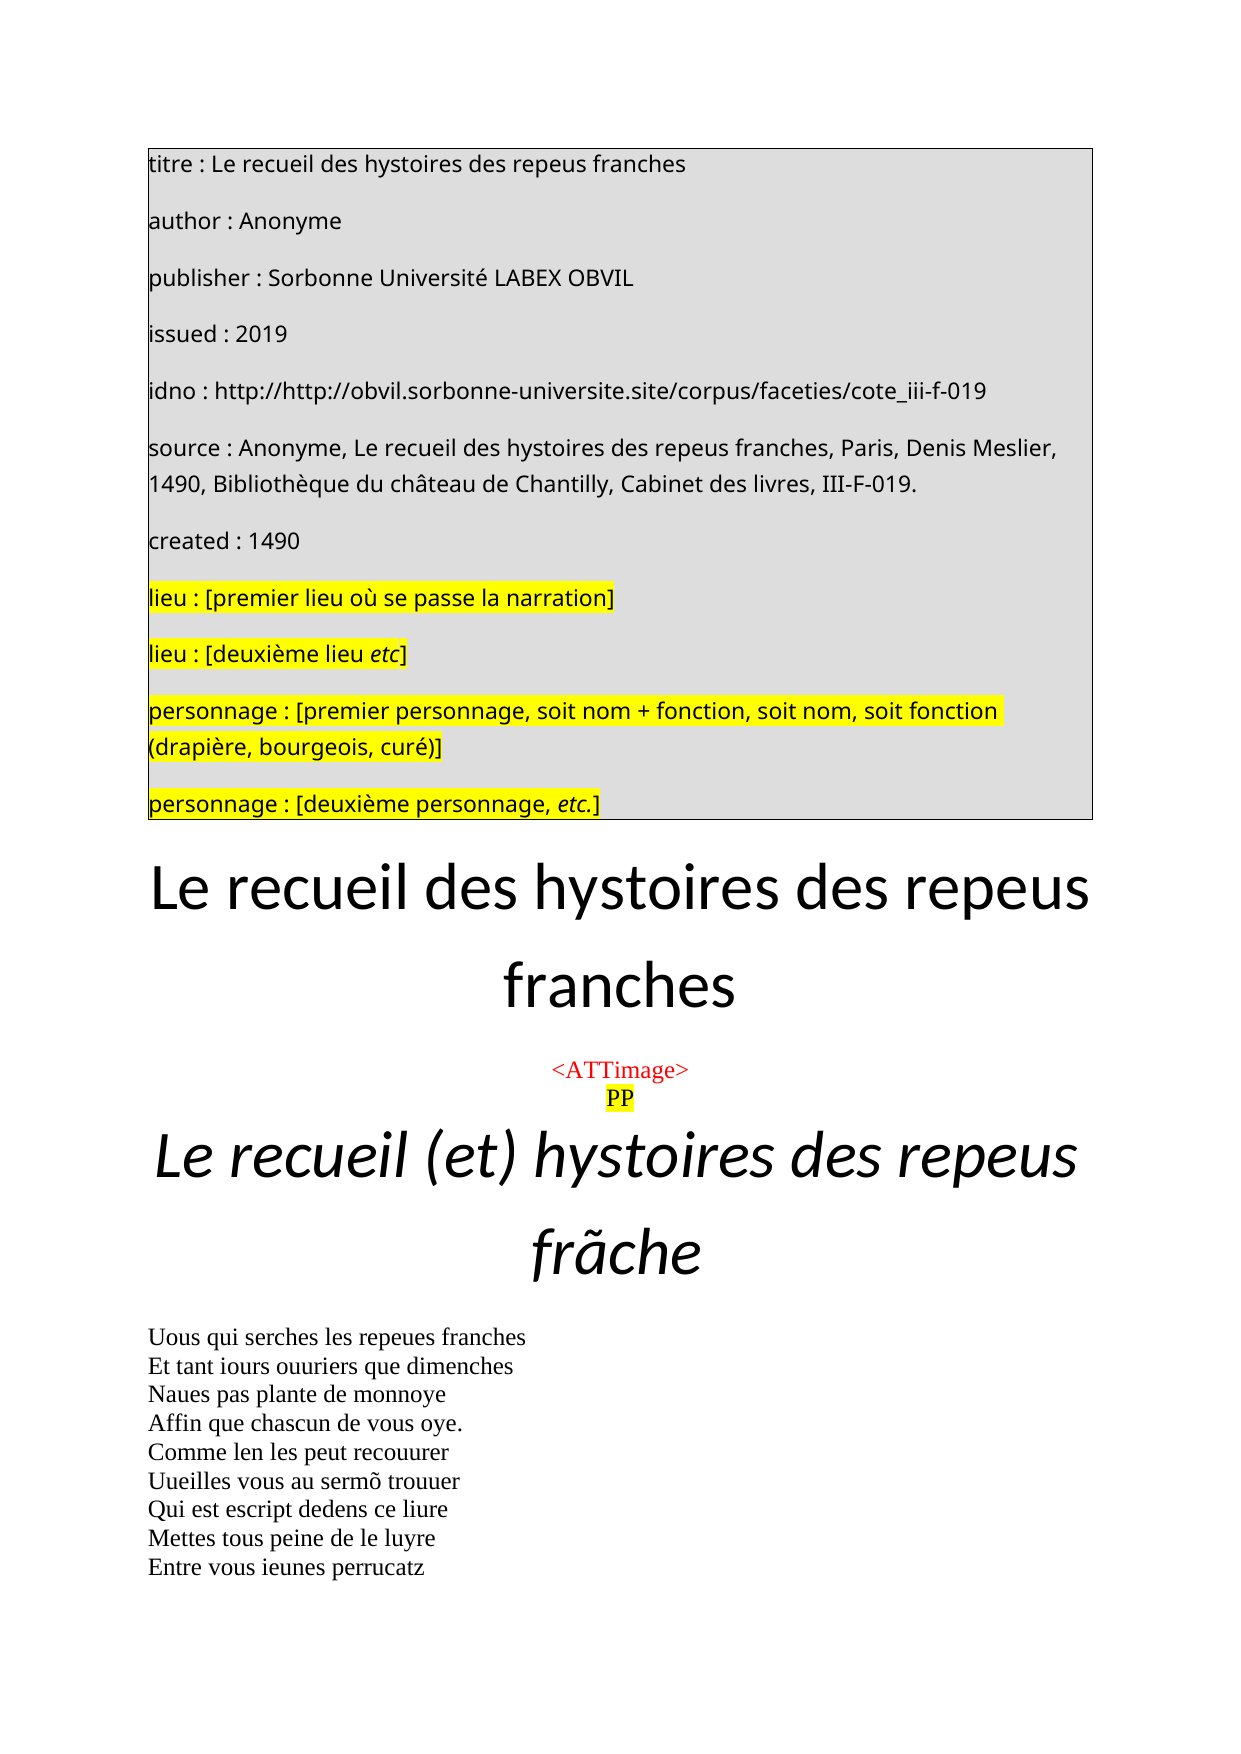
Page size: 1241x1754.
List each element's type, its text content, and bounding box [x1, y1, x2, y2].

text personnage : [premier personnage, soit nom + fonction, soit nom, soit fonction (drapière, bourgeois, curé)] [149, 694, 1092, 762]
text Uous qui serches les repeues franches [148, 1322, 1093, 1351]
text <ATTimage> [148, 1055, 1093, 1083]
text publisher : Sorbonne Université LABEX OBVIL [149, 261, 1092, 293]
text PP [148, 1083, 1093, 1112]
text Uueilles vous au sermõ trouuer [148, 1466, 1093, 1494]
text author : Anonyme [149, 204, 1092, 236]
text Mettes tous peine de le luyre [148, 1523, 1093, 1552]
text Qui est escript dedens ce liure [148, 1494, 1093, 1523]
text Naues pas plante de monnoye [148, 1379, 1093, 1408]
text Comme len les peut recouurer [148, 1437, 1093, 1466]
text Le recueil (et) hystoires des repeus frãche [148, 1112, 1093, 1291]
text lieu : [premier lieu où se passe la narration] [149, 581, 1092, 613]
text idno : http://http://obvil.sorbonne-universite.site/corpus/faceties/cote_iii-f-019 [149, 375, 1092, 406]
text Entre vous ieunes perrucatz [148, 1552, 1093, 1581]
text Affin que chascun de vous oye. [148, 1408, 1093, 1437]
text titre : Le recueil des hystoires des repeus franches [149, 149, 1092, 179]
text personnage : [deuxième personnage, etc.] [149, 787, 1092, 819]
text issued : 2019 [149, 318, 1092, 350]
text Le recueil des hystoires des repeus franches [148, 845, 1093, 1024]
text source : Anonyme, Le recueil des hystoires des repeus franches, Paris, Denis Meslier, 1490, Bibliothèque du château de Chantilly, Cabinet des livres, III-F-019. [149, 431, 1092, 499]
text created : 1490 [149, 524, 1092, 556]
text lieu : [deuxième lieu etc] [149, 638, 1092, 669]
text Et tant iours ouuriers que dimenches [148, 1351, 1093, 1379]
